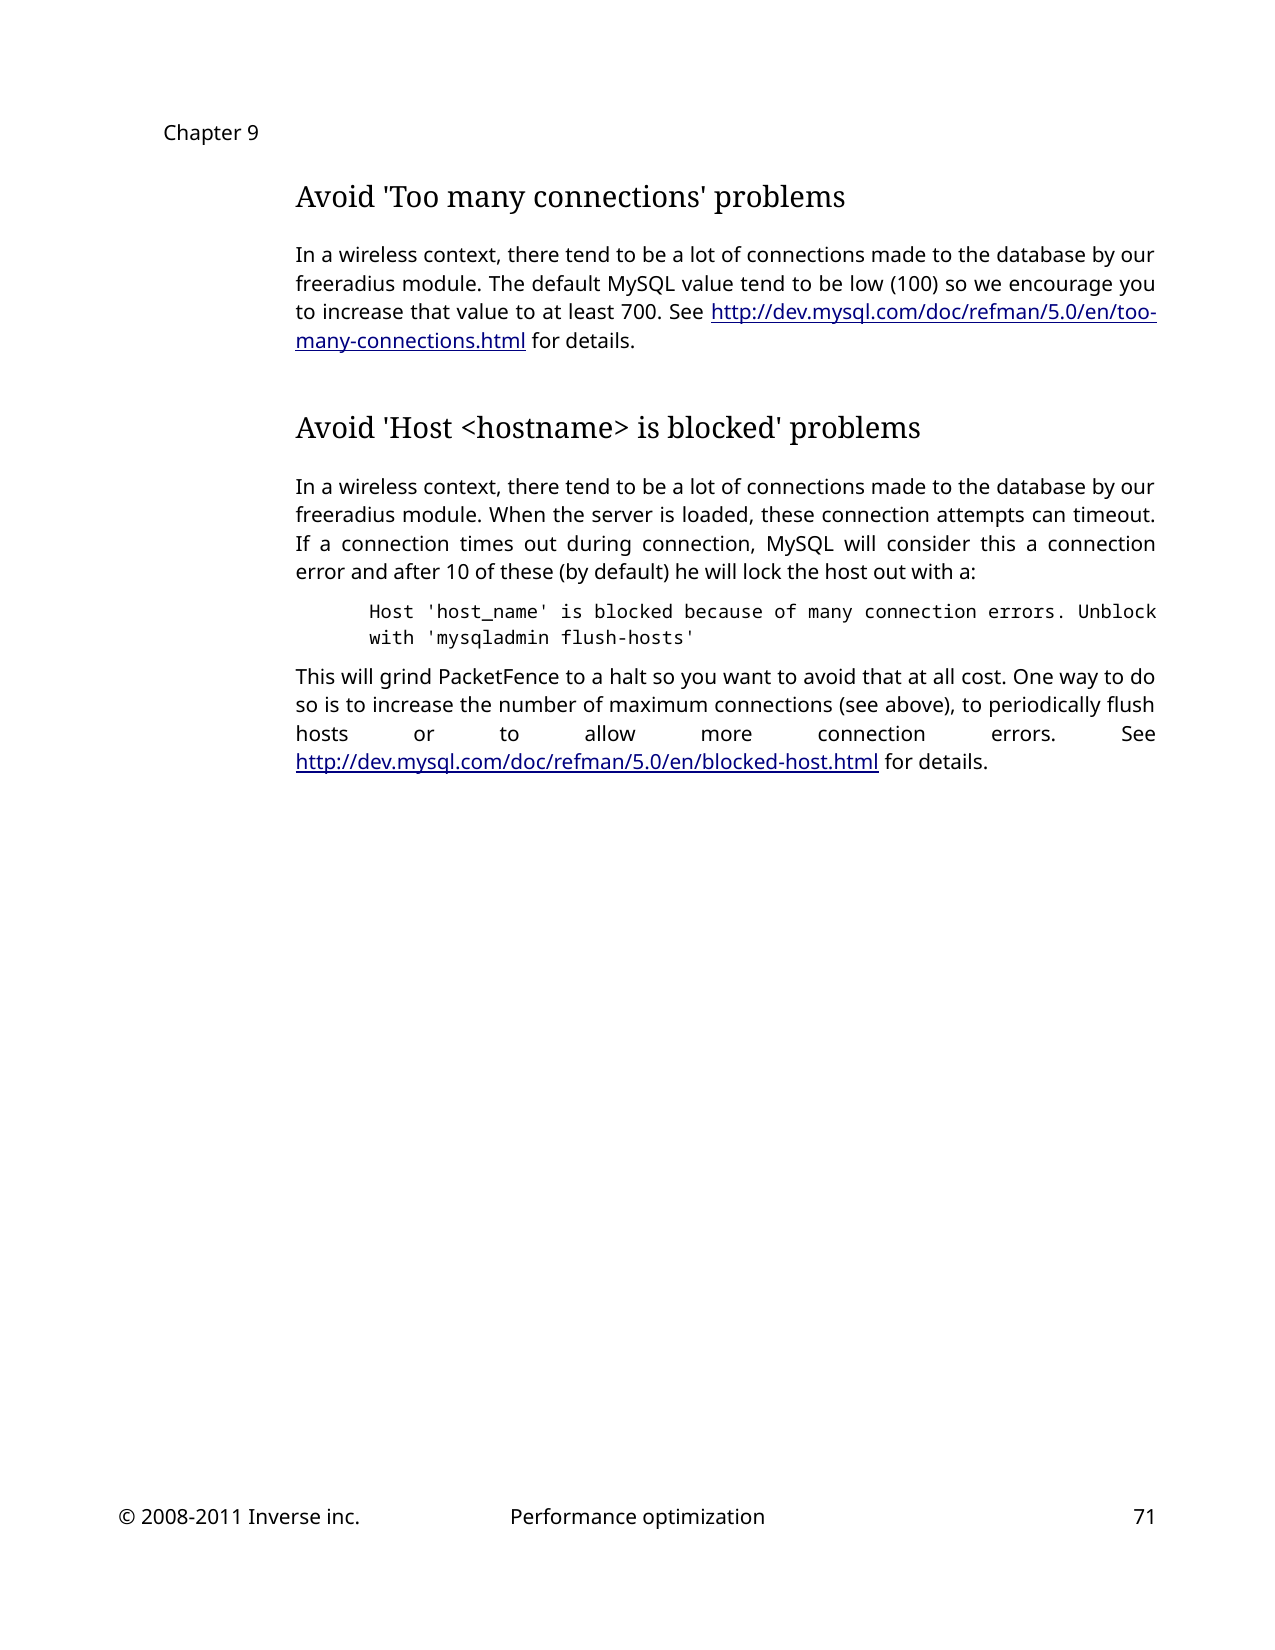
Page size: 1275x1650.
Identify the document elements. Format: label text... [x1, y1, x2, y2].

text In a wireless context, there tend to be a lot of connections made to the database by our freeradius module. The default MySQL value tend to be low (100) so we encourage you to increase that value to at least 700. See http://dev.mysql.com/doc/refman/5.0/en/too-many-connections.html for details. [295, 241, 1157, 354]
text This will grind PacketFence to a halt so you want to avoid that at all cost. One way to do so is to increase the number of maximum connections (see above), to periodically flush hosts or to allow more connection errors. See http://dev.mysql.com/doc/refman/5.0/en/blocked-host.html for details. [295, 662, 1157, 776]
text Host 'host_name' is blocked because of many connection errors. Unblock with 'mysqladmin flush-hosts' [295, 598, 1157, 649]
subtitle Avoid 'Host <hostname> is blocked' problems [295, 408, 1157, 447]
text In a wireless context, there tend to be a lot of connections made to the database by our freeradius module. When the server is loaded, these connection attempts can timeout. If a connection times out during connection, MySQL will consider this a connection error and after 10 of these (by default) he will lock the host out with a: [295, 472, 1157, 586]
subtitle Avoid 'Too many connections' problems [295, 176, 1157, 216]
